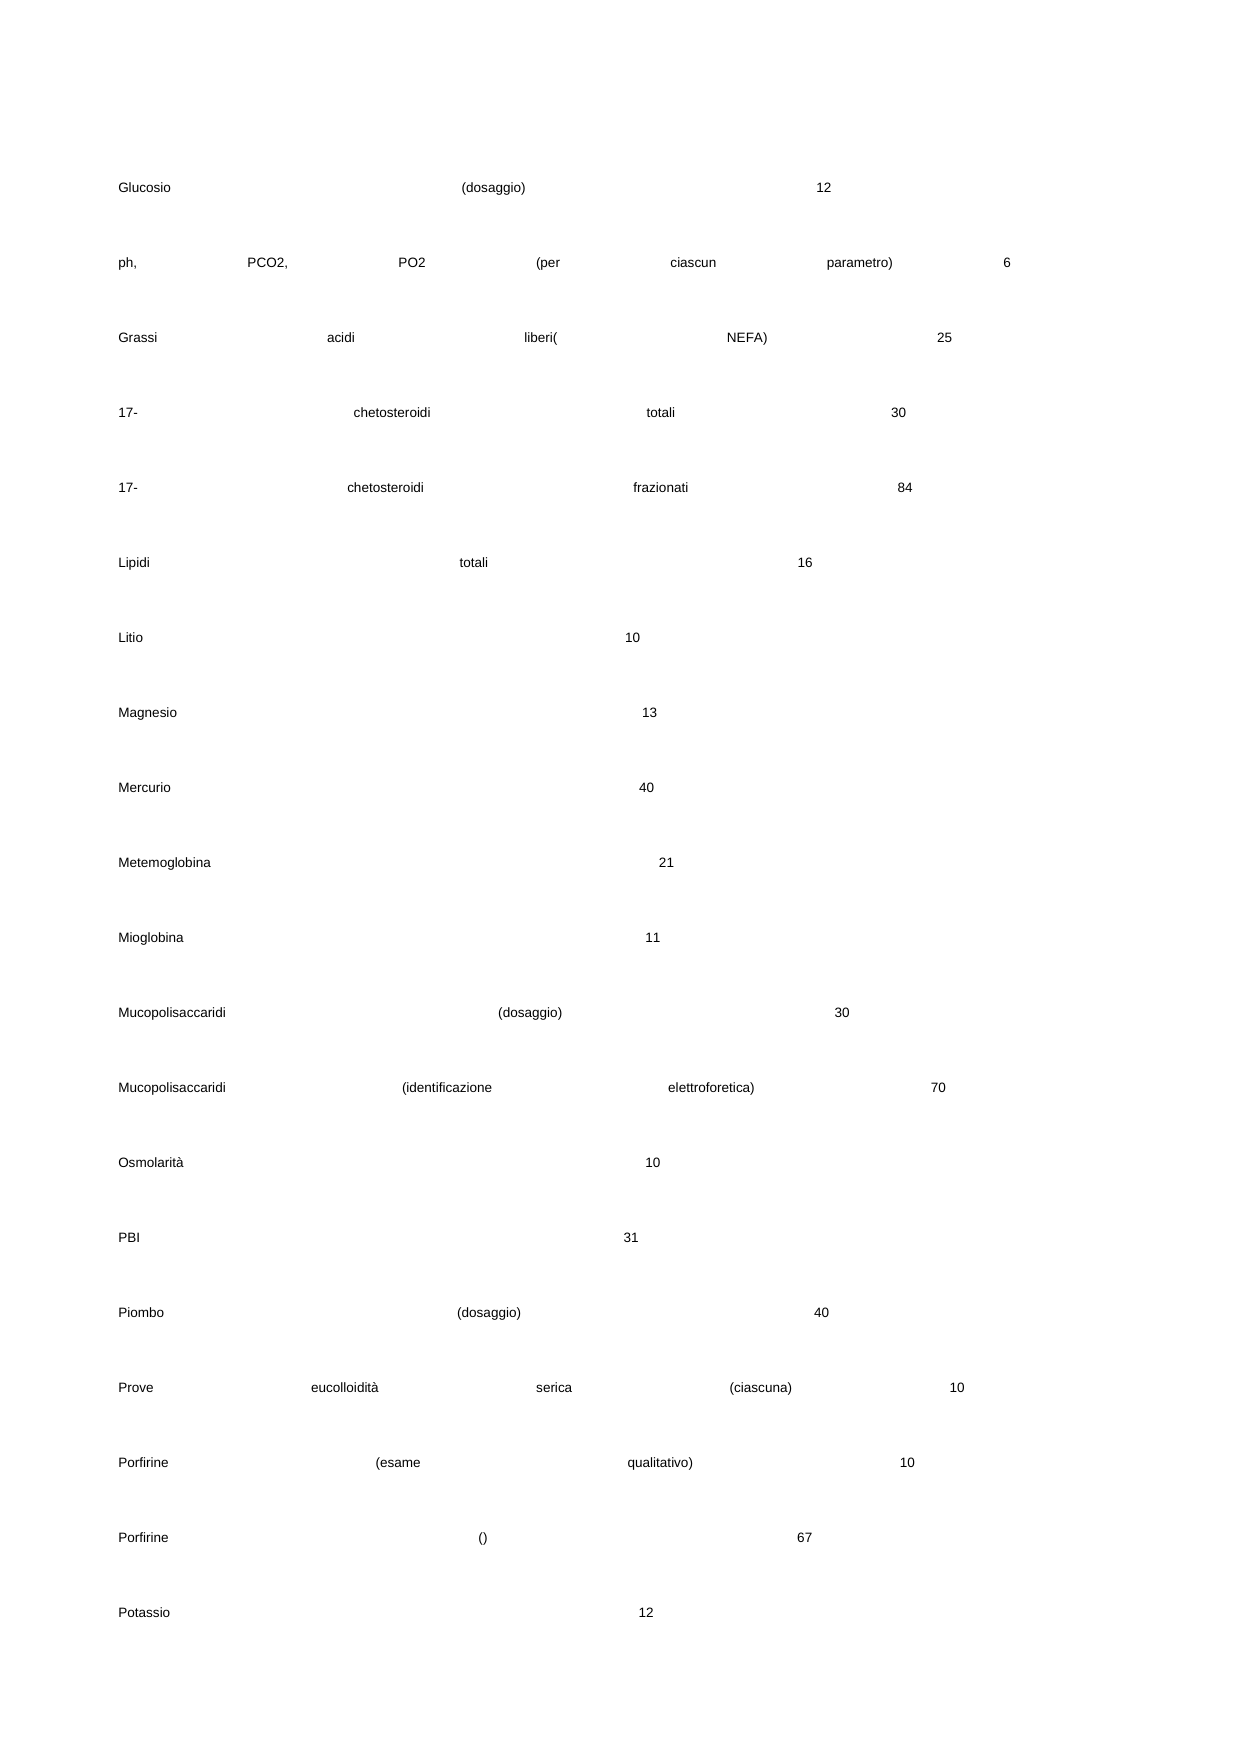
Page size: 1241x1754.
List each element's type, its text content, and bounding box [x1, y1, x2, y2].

table_header Glucosio (dosaggio) 12 ph, PCO2, PO2 (per ciascun parametro) 6 Grassi acidi liberi( NEFA) 25 17- chetosteroidi totali 30 17- chetosteroidi frazionati 84 Lipidi totali 16 Litio 10 Magnesio 13 Mercurio 40 Metemoglobina 21 Mioglobina 11 Mucopolisaccaridi (dosaggio) 30 Mucopolisaccaridi (identificazione elettroforetica) 70 Osmolarità 10 PBI 31 Piombo (dosaggio) 40 Prove eucolloidità serica (ciascuna) 10 Porfirine (esame qualitativo) 10 Porfirine () 67 Potassio 12 [118, 148, 1122, 1621]
